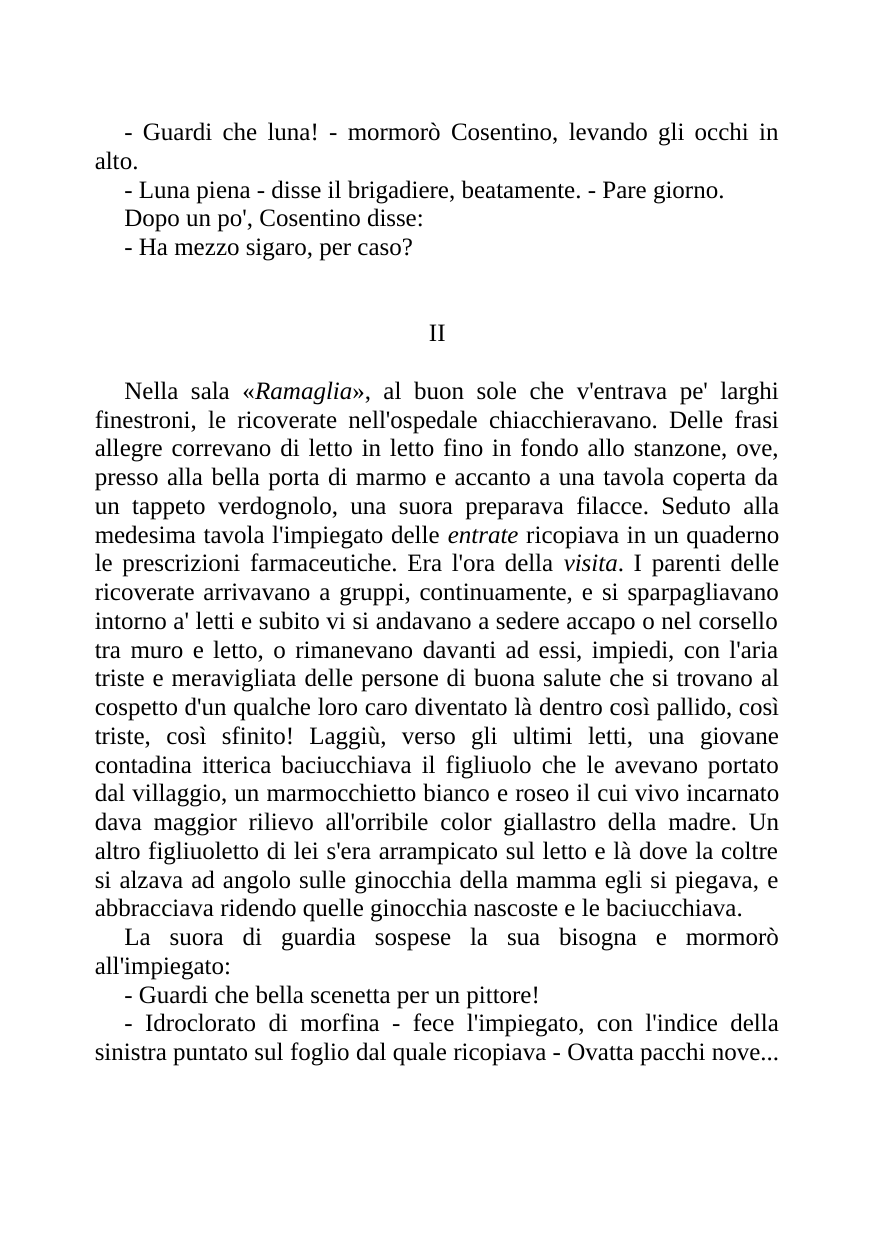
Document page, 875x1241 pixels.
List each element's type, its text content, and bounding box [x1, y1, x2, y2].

text - Guardi che bella scenetta per un pittore! [94, 980, 779, 1008]
text - Idroclorato di morfina - fece l'impiegato, con l'indice della sinistra puntato sul foglio dal quale ricopiava - Ovatta pacchi nove... [94, 1008, 779, 1066]
text II [94, 318, 779, 347]
text - Ha mezzo sigaro, per caso? [94, 232, 779, 261]
text La suora di guardia sospese la sua bisogna e mormorò all'impiegato: [94, 922, 779, 980]
text Dopo un po', Cosentino disse: [94, 203, 779, 232]
text Nella sala «Ramaglia», al buon sole che v'entrava pe' larghi finestroni, le ricoverate nell'ospedale chiacchieravano. Delle frasi allegre correvano di letto in letto fino in fondo allo stanzone, ove, presso alla bella porta di marmo e accanto a una tavola coperta da un tappeto verdognolo, una suora preparava filacce. Seduto alla medesima tavola l'impiegato delle entrate ricopiava in un quaderno le prescrizioni farmaceutiche. Era l'ora della visita. I parenti delle ricoverate arrivavano a gruppi, continuamente, e si sparpagliavano intorno a' letti e subito vi si andavano a sedere accapo o nel corsello tra muro e letto, o rimanevano davanti ad essi, impiedi, con l'aria triste e meravigliata delle persone di buona salute che si trovano al cospetto d'un qualche loro caro diventato là dentro così pallido, così triste, così sfinito! Laggiù, verso gli ultimi letti, una giovane contadina itterica baciucchiava il figliuolo che le avevano portato dal villaggio, un marmocchietto bianco e roseo il cui vivo incarnato dava maggior rilievo all'orribile color giallastro della madre. Un altro figliuoletto di lei s'era arrampicato sul letto e là dove la coltre si alzava ad angolo sulle ginocchia della mamma egli si piegava, e abbracciava ridendo quelle ginocchia nascoste e le baciucchiava. [94, 376, 779, 922]
text - Luna piena - disse il brigadiere, beatamente. - Pare giorno. [94, 175, 779, 203]
text - Guardi che luna! - mormorò Cosentino, levando gli occhi in alto. [94, 117, 779, 175]
